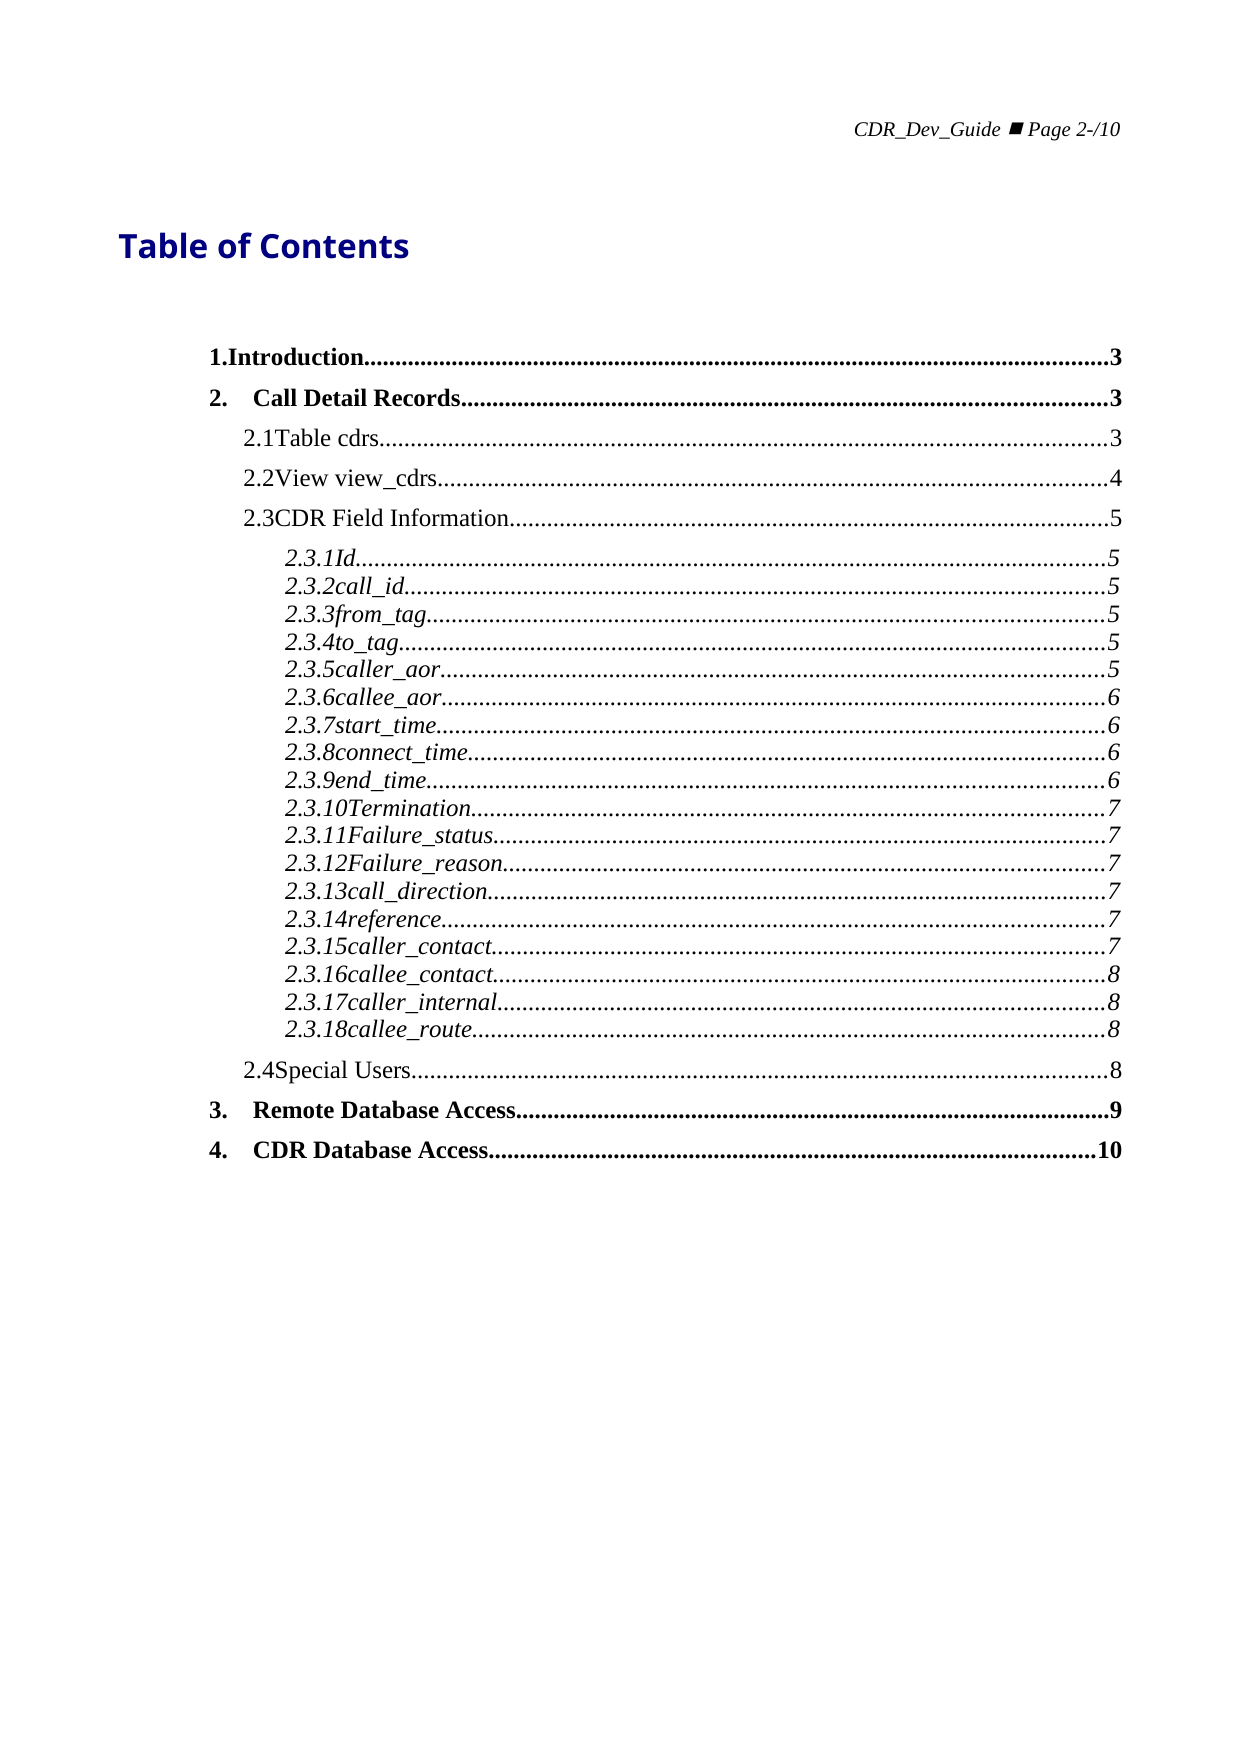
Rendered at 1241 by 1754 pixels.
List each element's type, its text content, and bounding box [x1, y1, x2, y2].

text 2.3.17caller_internal 8 [285, 988, 1122, 1016]
text 2.3.8connect_time 6 [285, 738, 1122, 766]
text 2.3.5caller_aor 5 [285, 655, 1122, 683]
text 3. Remote Database Access 9 [209, 1096, 1122, 1124]
text 2.3.1Id 5 [285, 544, 1122, 572]
text 4. CDR Database Access 10 [209, 1136, 1122, 1164]
text 2.3.12Failure_reason 7 [285, 849, 1122, 877]
text 2.3.7start_time 6 [285, 711, 1122, 738]
text 2.3.14reference 7 [285, 905, 1122, 932]
text 1.Introduction 3 [209, 343, 1122, 371]
text 2.3.2call_id 5 [285, 572, 1122, 600]
text 2.3CDR Field Information 5 [243, 504, 1122, 532]
text 2.3.3from_tag 5 [285, 600, 1122, 628]
text 2. Call Detail Records 3 [209, 384, 1122, 411]
text 2.3.15caller_contact 7 [285, 932, 1122, 960]
text 2.3.10Termination 7 [285, 794, 1122, 822]
text 2.3.13call_direction 7 [285, 877, 1122, 905]
text 2.3.6callee_aor 6 [285, 683, 1122, 711]
text 2.4Special Users 8 [243, 1056, 1122, 1083]
text 2.2View view_cdrs 4 [243, 464, 1122, 492]
text 2.3.9end_time 6 [285, 766, 1122, 794]
text 2.3.16callee_contact 8 [285, 960, 1122, 988]
text 2.1Table cdrs 3 [243, 424, 1122, 452]
text 2.3.4to_tag 5 [285, 628, 1122, 655]
text 2.3.11Failure_status 7 [285, 822, 1122, 849]
subtitle Table of Contents [118, 223, 1122, 268]
text 2.3.18callee_route 8 [285, 1016, 1122, 1043]
